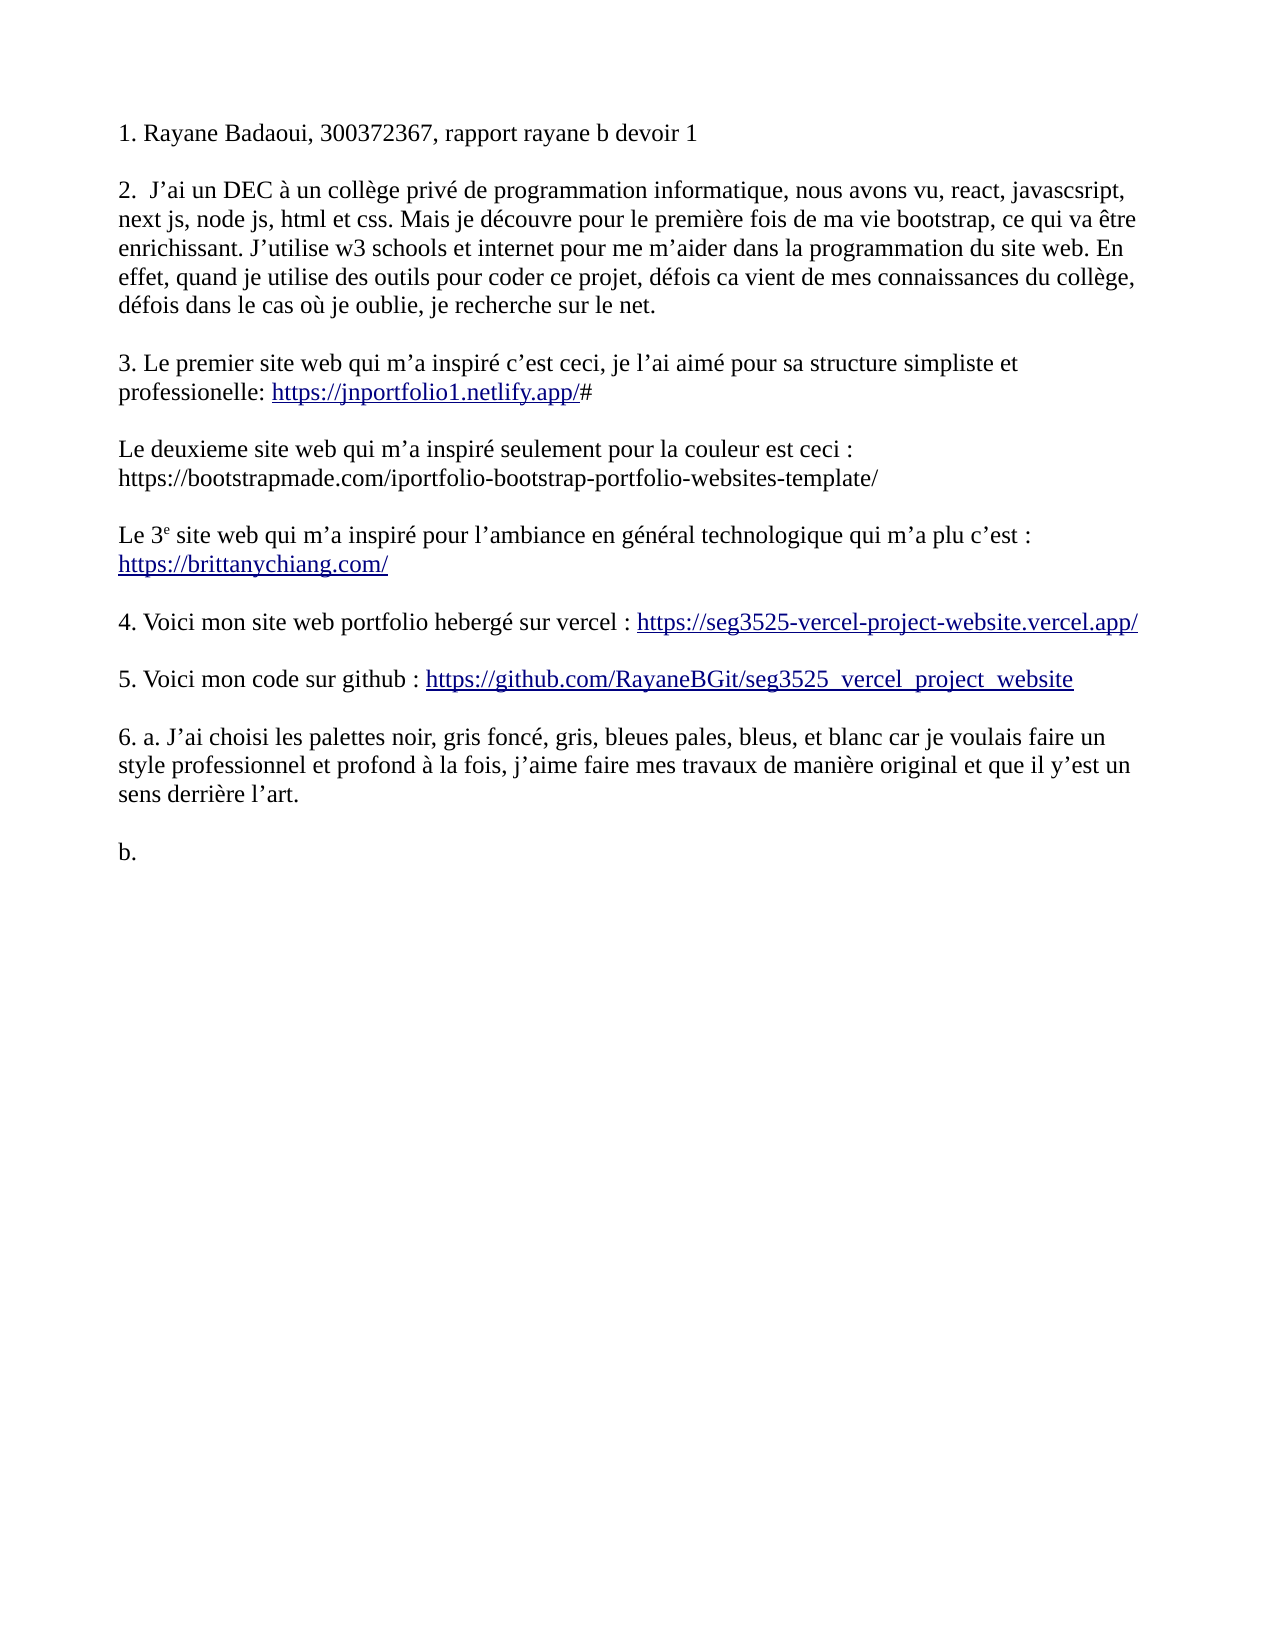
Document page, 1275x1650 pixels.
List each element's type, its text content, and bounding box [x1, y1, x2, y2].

text https://brittanychiang.com/ [118, 549, 1157, 578]
text b. [118, 837, 1157, 866]
text 2. J’ai un DEC à un collège privé de programmation informatique, nous avons vu, react, javascsript, next js, node js, html et css. Mais je découvre pour le première fois de ma vie bootstrap, ce qui va être enrichissant. J’utilise w3 schools et internet pour me m’aider dans la programmation du site web. En effet, quand je utilise des outils pour coder ce projet, défois ca vient de mes connaissances du collège, défois dans le cas où je oublie, je recherche sur le net. [118, 176, 1157, 319]
text 3. Le premier site web qui m’a inspiré c’est ceci, je l’ai aimé pour sa structure simpliste et professionelle: https://jnportfolio1.netlify.app/# [118, 348, 1157, 406]
text 5. Voici mon code sur github : https://github.com/RayaneBGit/seg3525_vercel_project_website [118, 664, 1157, 693]
text 6. a. J’ai choisi les palettes noir, gris foncé, gris, bleues pales, bleus, et blanc car je voulais faire un style professionnel et profond à la fois, j’aime faire mes travaux de manière original et que il y’est un sens derrière l’art. [118, 722, 1157, 808]
text 1. Rayane Badaoui, 300372367, rapport rayane b devoir 1 [118, 118, 1157, 147]
text Le 3e site web qui m’a inspiré pour l’ambiance en général technologique qui m’a plu c’est : [118, 521, 1157, 549]
text 4. Voici mon site web portfolio hebergé sur vercel : https://seg3525-vercel-project-website.vercel.app/ [118, 607, 1157, 636]
text Le deuxieme site web qui m’a inspiré seulement pour la couleur est ceci : https://bootstrapmade.com/iportfolio-bootstrap-portfolio-websites-template/ [118, 434, 1157, 492]
